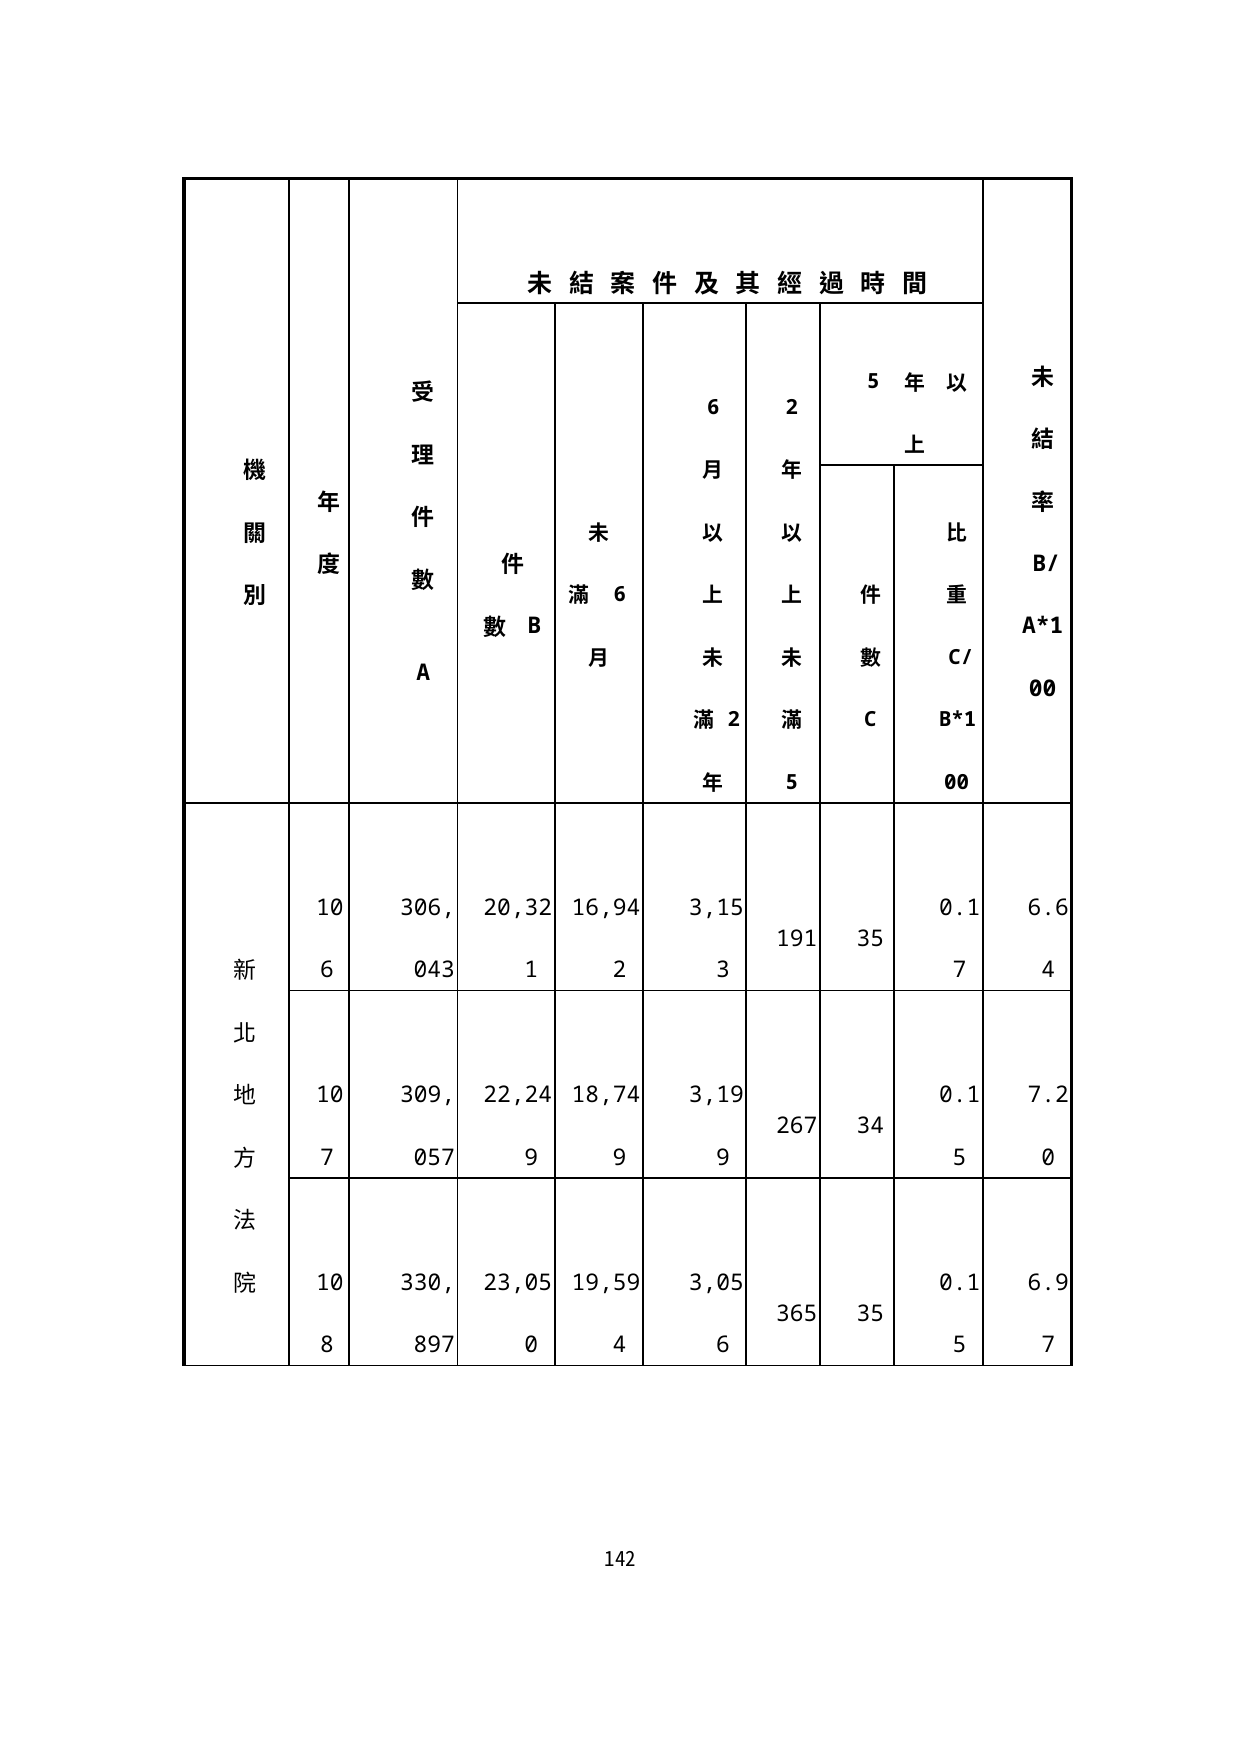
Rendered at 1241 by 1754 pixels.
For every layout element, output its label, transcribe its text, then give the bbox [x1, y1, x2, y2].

table_cell 267 [747, 991, 819, 1177]
table_cell 108 [290, 1179, 348, 1365]
table_cell 0.17 [895, 804, 982, 990]
table_cell 2年以上未滿5年 [747, 304, 819, 802]
table_cell 7.20 [984, 991, 1070, 1177]
table_cell 件數B [458, 304, 554, 802]
table_cell 106 [290, 804, 348, 990]
table_cell 6月以上未滿2年 [644, 304, 745, 802]
table_cell 3,199 [644, 991, 745, 1177]
table_cell 6.64 [984, 804, 1070, 990]
table_cell 191 [747, 804, 819, 990]
table_cell 306,043 [350, 804, 457, 990]
table_cell 22,249 [458, 991, 554, 1177]
table_cell 35 [821, 1179, 893, 1365]
table_cell 309,057 [350, 991, 457, 1177]
table_header 受理件數 A [350, 180, 457, 802]
table_cell 107 [290, 991, 348, 1177]
table_cell 19,594 [556, 1179, 642, 1365]
table_cell 23,050 [458, 1179, 554, 1365]
table_cell 330,897 [350, 1179, 457, 1365]
table_cell 34 [821, 991, 893, 1177]
table_cell 35 [821, 804, 893, 990]
table_cell 比重C/B*100 [895, 466, 982, 802]
table_cell 18,749 [556, 991, 642, 1177]
table_cell 5年以上 [821, 304, 982, 464]
table_cell 20,321 [458, 804, 554, 990]
table_header 機關別 [186, 180, 288, 802]
table_cell 365 [747, 1179, 819, 1365]
table_cell 件數C [821, 466, 893, 802]
table_header 年 度 [290, 180, 348, 802]
table_cell 新北地方法院 [186, 804, 288, 1365]
table_cell 3,153 [644, 804, 745, 990]
table_cell 6.97 [984, 1179, 1070, 1365]
table_header 未結案件及其經過時間 [458, 180, 982, 302]
table_cell 0.15 [895, 991, 982, 1177]
table_cell 0.15 [895, 1179, 982, 1365]
table_cell 未滿6月 [556, 304, 642, 802]
table_cell 3,056 [644, 1179, 745, 1365]
table_header 未結率B/A*100 [984, 180, 1070, 802]
table_cell 16,942 [556, 804, 642, 990]
